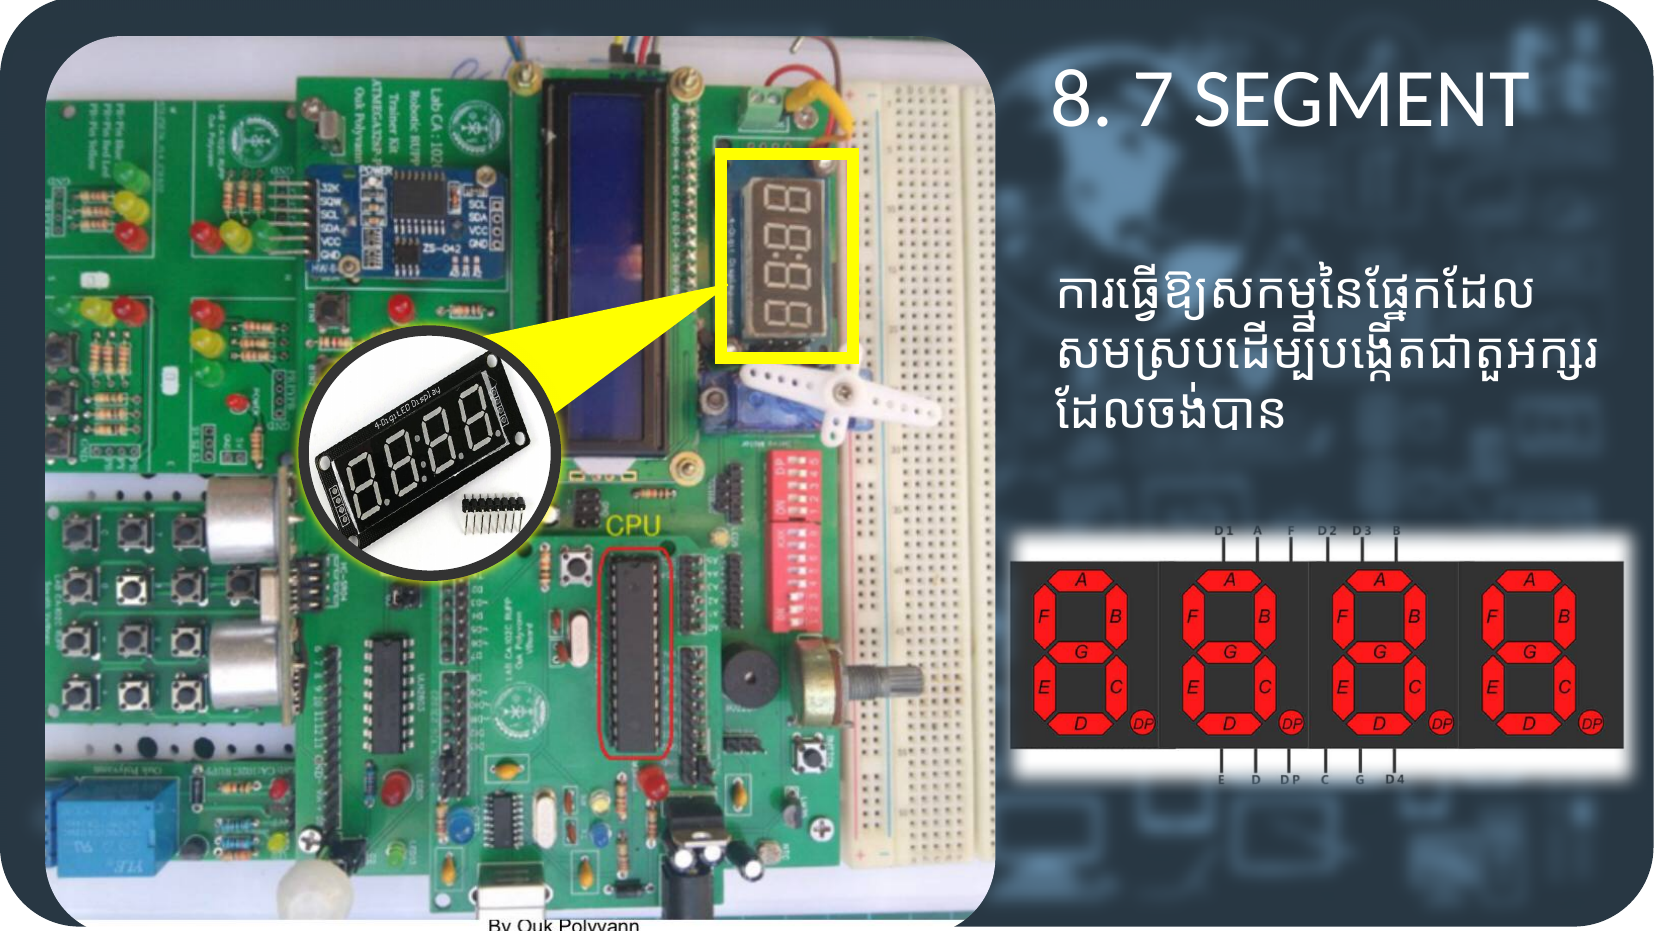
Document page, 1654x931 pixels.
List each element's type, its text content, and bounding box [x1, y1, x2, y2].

picture [995, 516, 1648, 796]
text_box [0, 0, 1654, 931]
text_box ការធ្វើឱ្យសកម្មនៃផ្នែកដែលសមស្របដើម្បីបង្កើតជាតួអក្សរដែលចង់បាន [1040, 250, 1643, 446]
text_box 8. 7 SEGMENT [1035, 36, 1587, 151]
